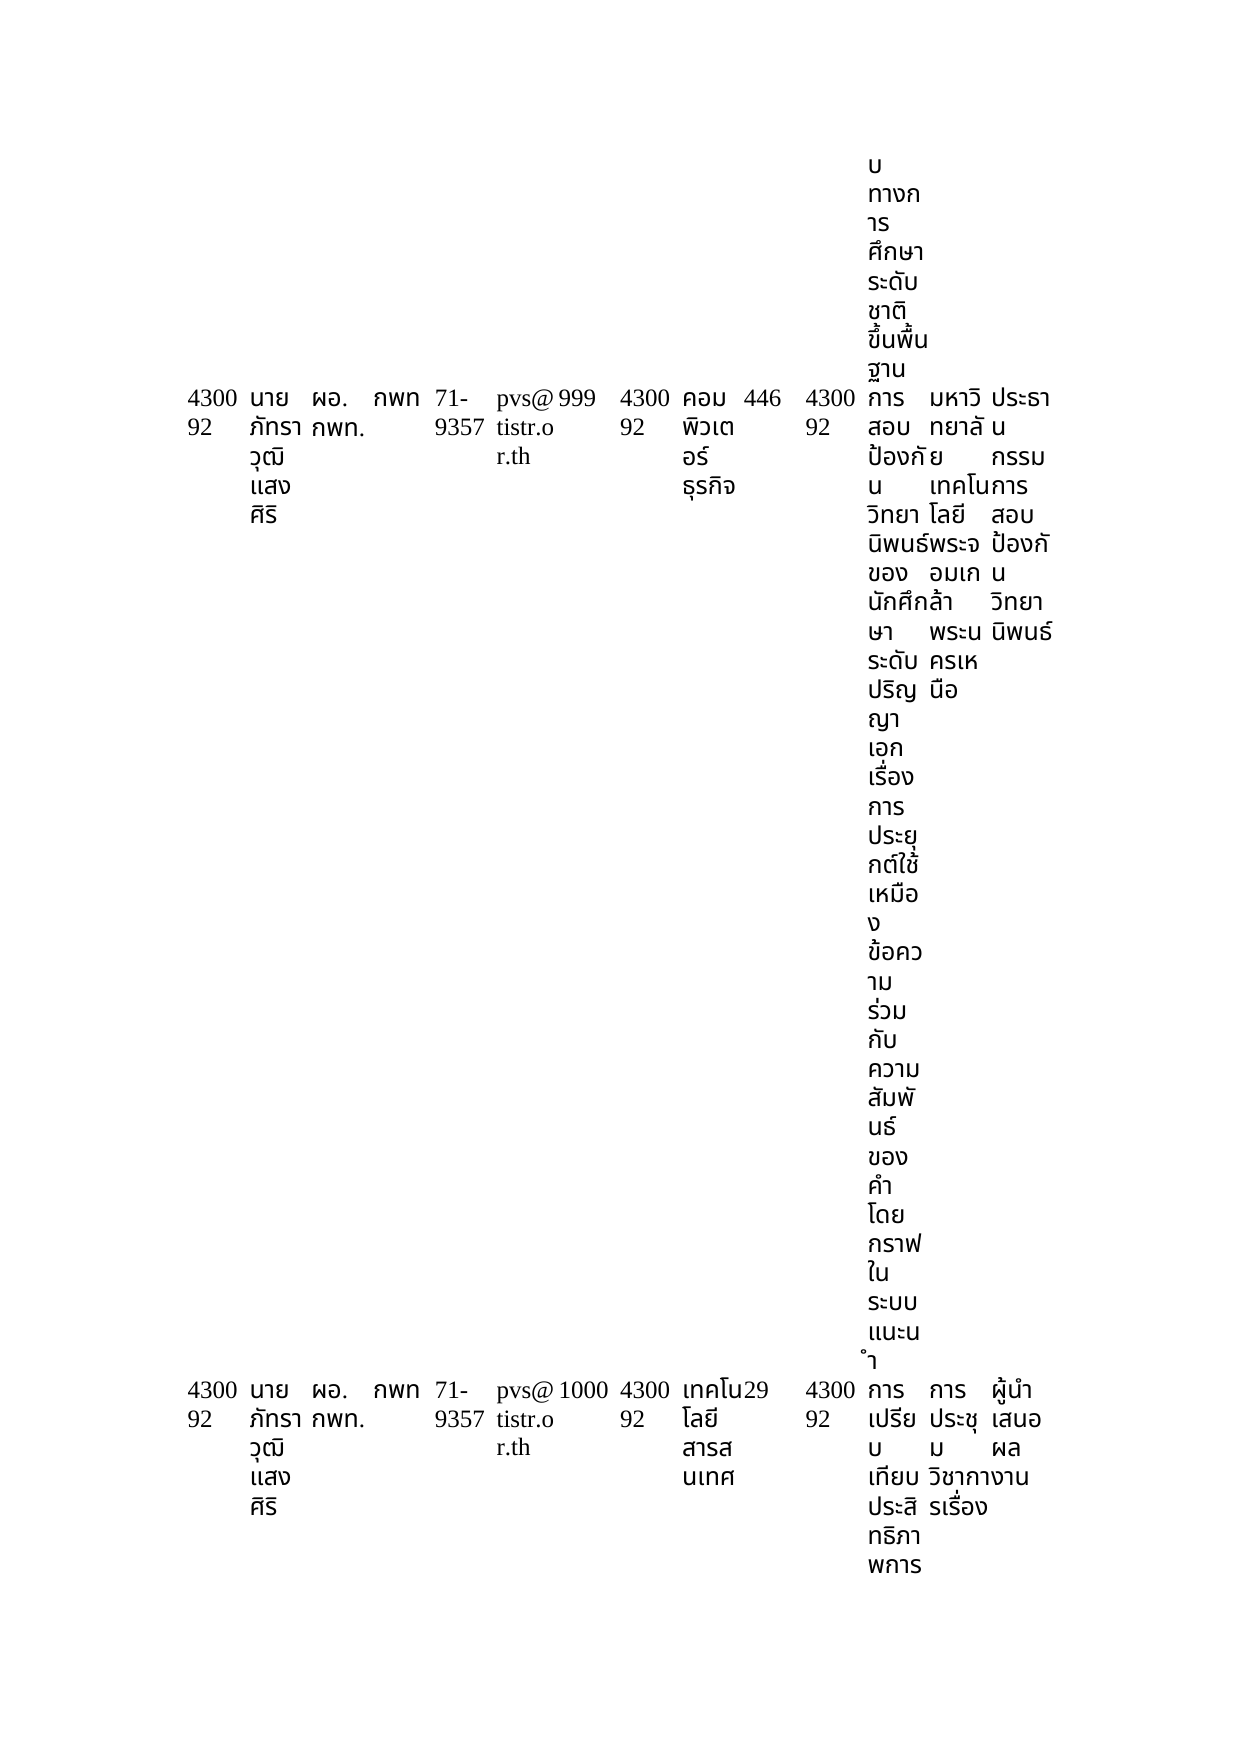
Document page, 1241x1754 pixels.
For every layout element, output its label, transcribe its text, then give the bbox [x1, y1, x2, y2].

table_cell การเปรียบเทียบประสิทธิภาพการ [867, 1375, 929, 1579]
table_cell ผอ. กพท. [311, 1375, 373, 1579]
table_cell [435, 150, 496, 383]
table_cell [249, 150, 311, 383]
table_cell [991, 150, 1053, 383]
table_cell 430092 [805, 1375, 867, 1579]
table_cell นายภัทราวุฒิ แสงศิริ [249, 383, 311, 1375]
table_cell 71-9357 [435, 1375, 496, 1579]
table_cell 1000 [558, 1375, 620, 1579]
table_cell [682, 150, 743, 383]
table_cell [744, 150, 805, 383]
table_cell pvs@tistr.or.th [496, 383, 558, 1375]
table_cell [620, 150, 682, 383]
table_cell 430092 [805, 383, 867, 1375]
table_cell ผอ. กพท. [311, 383, 373, 1375]
table_cell 446 [744, 383, 805, 1375]
table_cell การประชุมวิชาการเรื่อง [929, 1375, 991, 1579]
table_cell ประธานกรรมการสอบป้องกันวิทยานิพนธ์ [991, 383, 1053, 1375]
table_cell นายภัทราวุฒิ แสงศิริ [249, 1375, 311, 1579]
table_cell 430092 [188, 383, 249, 1375]
table_cell เทคโนโลยีสารสนเทศ [682, 1375, 743, 1579]
table_cell 430092 [620, 383, 682, 1375]
table_cell [188, 150, 249, 383]
table_cell [496, 150, 558, 383]
table_cell 29 [744, 1375, 805, 1579]
table_cell 430092 [188, 1375, 249, 1579]
table_cell 999 [558, 383, 620, 1375]
table_cell บทางการศึกษาระดับชาติขึ้นพื้นฐาน [867, 150, 929, 383]
table_cell 430092 [620, 1375, 682, 1579]
table_cell คอมพิวเตอร์ธุรกิจ [682, 383, 743, 1375]
table_cell มหาวิทยาลัยเทคโนโลยีพระจอมเกล้าพระนครเหนือ [929, 383, 991, 1375]
table_cell การสอบป้องกันวิทยานิพนธ์ของนักศึกษาระดับปริญญาเอก เรื่อง การประยุกต์ใช้เหมืองข้อความร่วมกับความสัมพันธ์ของคำโดยกราฟในระบบแนะนำ [867, 383, 929, 1375]
table_cell pvs@tistr.or.th [496, 1375, 558, 1579]
table_cell [805, 150, 867, 383]
table_cell [311, 150, 373, 383]
table_cell [929, 150, 991, 383]
table_cell ผู้นำเสนอผลงาน [991, 1375, 1053, 1579]
table_cell [373, 150, 434, 383]
table_cell กพท [373, 1375, 434, 1579]
table_cell กพท [373, 383, 434, 1375]
table_cell 71-9357 [435, 383, 496, 1375]
table_cell [558, 150, 620, 383]
